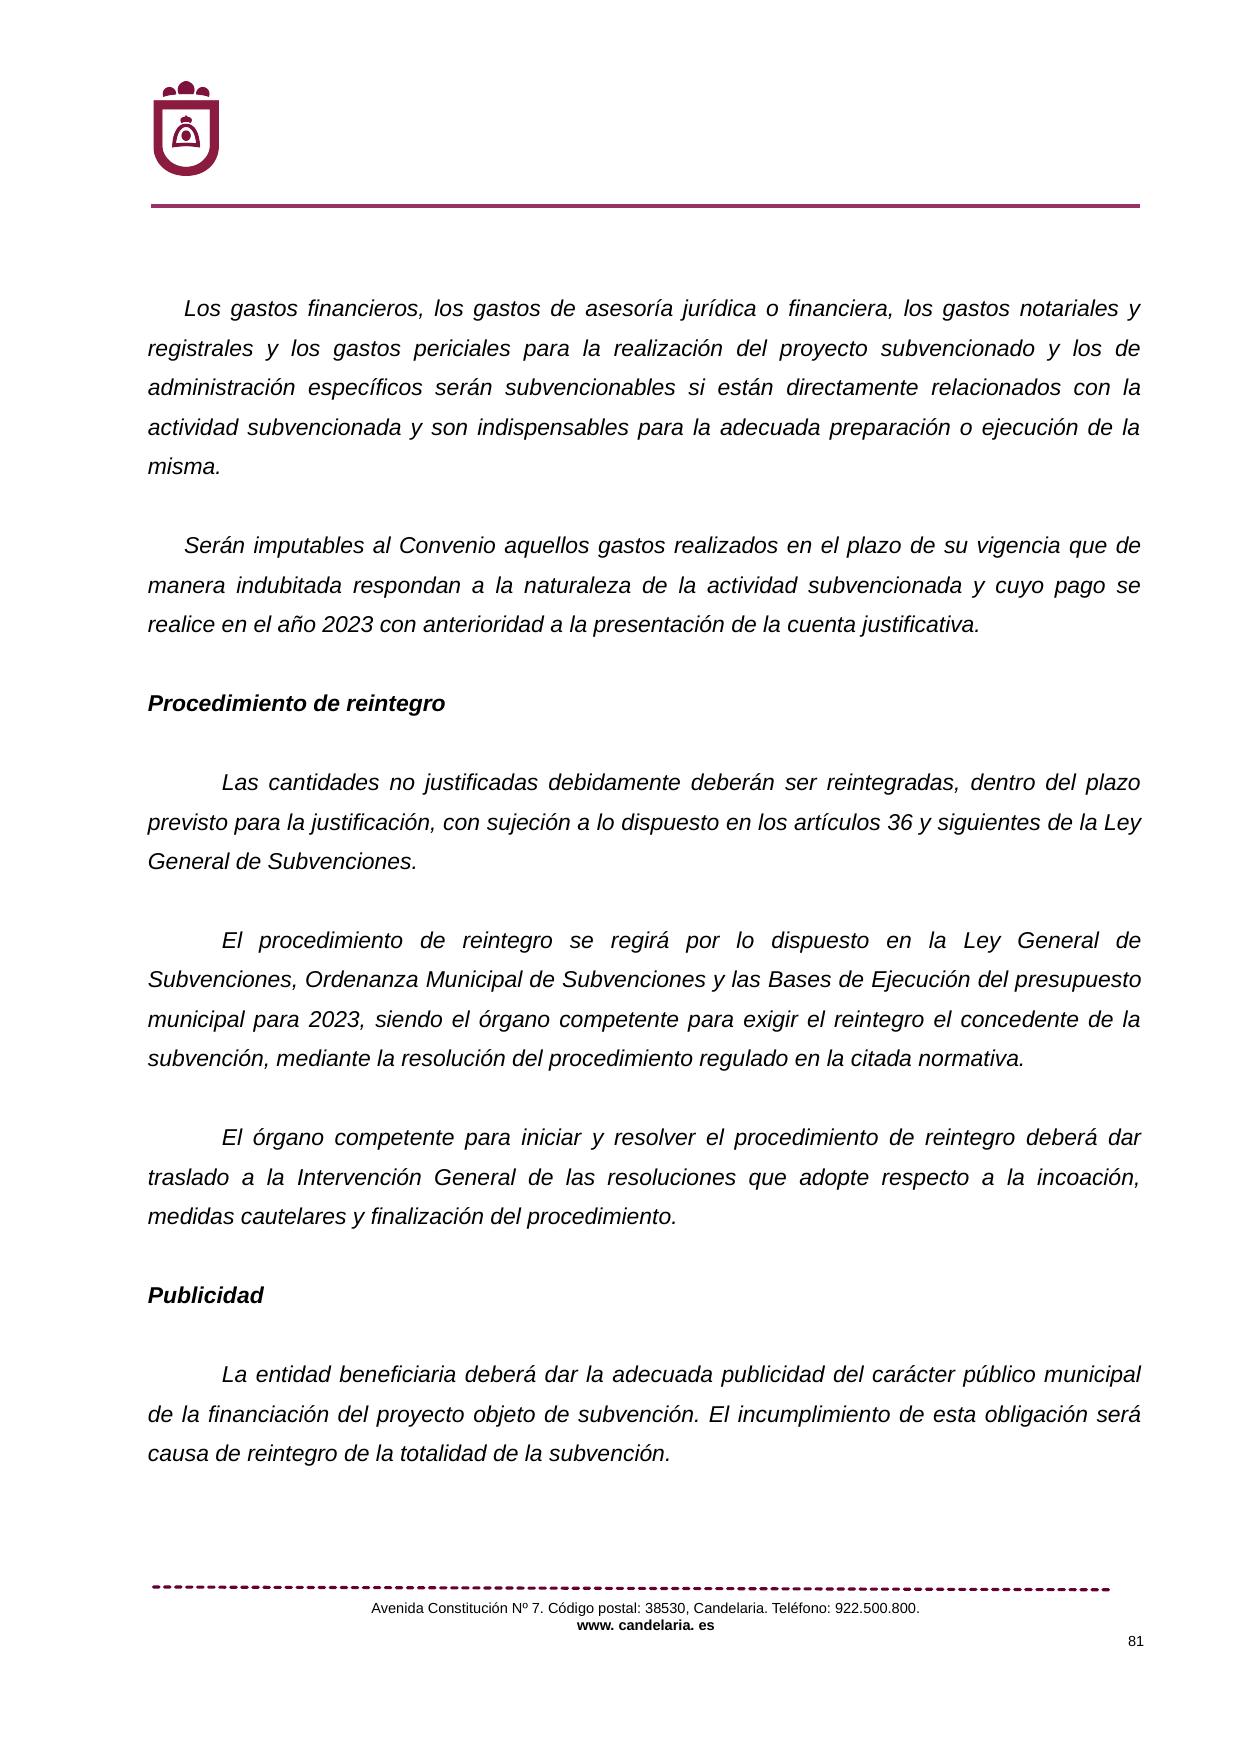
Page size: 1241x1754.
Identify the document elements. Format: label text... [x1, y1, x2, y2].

text La entidad beneficiaria deberá dar la adecuada publicidad del carácter público municipal de la financiación del proyecto objeto de subvención. El incumplimiento de esta obligación será causa de reintegro de la totalidad de la subvención. [148, 1361, 1144, 1467]
text Los gastos financieros, los gastos de asesoría jurídica o financiera, los gastos notariales y registrales y los gastos periciales para la realización del proyecto subvencionado y los de administración específicos serán subvencionables si están directamente relacionados con la actividad subvencionada y son indispensables para la adecuada preparación o ejecución de la misma. [148, 295, 1144, 479]
text Procedimiento de reintegro [148, 690, 1144, 716]
text El procedimiento de reintegro se regirá por lo dispuesto en la Ley General de Subvenciones, Ordenanza Municipal de Subvenciones y las Bases de Ejecución del presupuesto municipal para 2023, siendo el órgano competente para exigir el reintegro el concedente de la subvención, mediante la resolución del procedimiento regulado en la citada normativa. [148, 927, 1144, 1072]
text Serán imputables al Convenio aquellos gastos realizados en el plazo de su vigencia que de manera indubitada respondan a la naturaleza de la actividad subvencionada y cuyo pago se realice en el año 2023 con anterioridad a la presentación de la cuenta justificativa. [148, 532, 1144, 637]
text Las cantidades no justificadas debidamente deberán ser reintegradas, dentro del plazo previsto para la justificación, con sujeción a lo dispuesto en los artículos 36 y siguientes de la Ley General de Subvenciones. [148, 769, 1144, 874]
text Publicidad [148, 1282, 1144, 1309]
text El órgano competente para iniciar y resolver el procedimiento de reintegro deberá dar traslado a la Intervención General de las resoluciones que adopte respecto a la incoación, medidas cautelares y finalización del procedimiento. [148, 1124, 1144, 1230]
